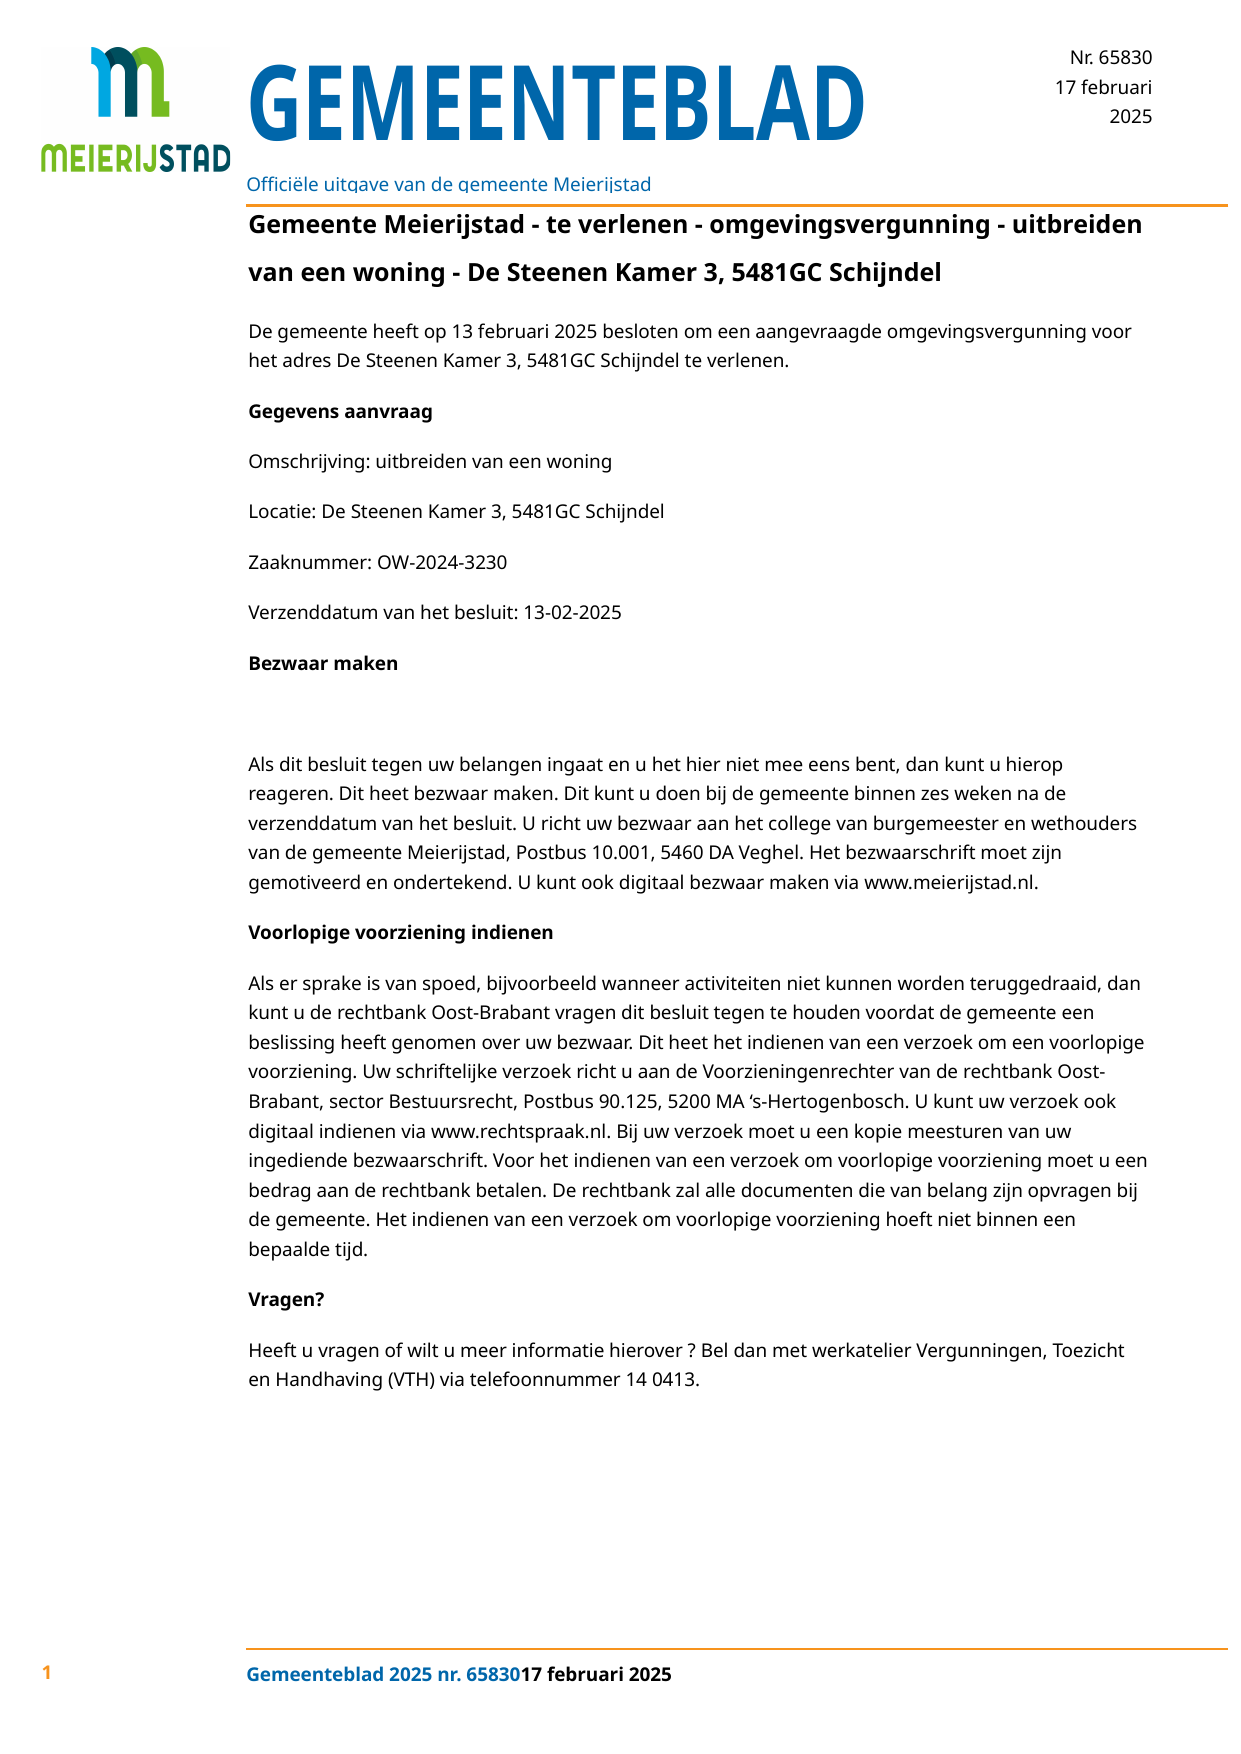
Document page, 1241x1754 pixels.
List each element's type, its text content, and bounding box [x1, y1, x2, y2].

text Voorlopige voorziening indienen [248, 919, 1152, 945]
text Als er sprake is van spoed, bijvoorbeeld wanneer activiteiten niet kunnen worden teruggedraaid, dan kunt u de rechtbank Oost-Brabant vragen dit besluit tegen te houden voordat de gemeente een beslissing heeft genomen over uw bezwaar. Dit heet het indienen van een verzoek om een voorlopige voorziening. Uw schriftelijke verzoek richt u aan de Voorzieningenrechter van de rechtbank Oost-Brabant, sector Bestuursrecht, Postbus 90.125, 5200 MA ‘s-Hertogenbosch. U kunt uw verzoek ook digitaal indienen via www.rechtspraak.nl. Bij uw verzoek moet u een kopie meesturen van uw ingediende bezwaarschrift. Voor het indienen van een verzoek om voorlopige voorziening moet u een bedrag aan de rechtbank betalen. De rechtbank zal alle documenten die van belang zijn opvragen bij de gemeente. Het indienen van een verzoek om voorlopige voorziening hoeft niet binnen een bepaalde tijd. [248, 970, 1152, 1262]
text De gemeente heeft op 13 februari 2025 besloten om een aangevraagde omgevingsvergunning voor het adres De Steenen Kamer 3, 5481GC Schijndel te verlenen. [248, 318, 1152, 373]
text Heeft u vragen of wilt u meer informatie hierover ? Bel dan met werkatelier Vergunningen, Toezicht en Handhaving (VTH) via telefoonnummer 14 0413. [248, 1337, 1152, 1392]
text Vragen? [248, 1287, 1152, 1312]
text Als dit besluit tegen uw belangen ingaat en u het hier niet mee eens bent, dan kunt u hierop reageren. Dit heet bezwaar maken. Dit kunt u doen bij de gemeente binnen zes weken na de verzenddatum van het besluit. U richt uw bezwaar aan het college van burgemeester en wethouders van de gemeente Meierijstad, Postbus 10.001, 5460 DA Veghel. Het bezwaarschrift moet zijn gemotiveerd en ondertekend. U kunt ook digitaal bezwaar maken via www.meierijstad.nl. [248, 751, 1152, 895]
text Locatie: De Steenen Kamer 3, 5481GC Schijndel [248, 499, 1152, 524]
text Verzenddatum van het besluit: 13-02-2025 [248, 599, 1152, 625]
text Omschrijving: uitbreiden van een woning [248, 448, 1152, 474]
text Gemeente Meierijstad - te verlenen - omgevingsvergunning - uitbreiden van een woning - De Steenen Kamer 3, 5481GC Schijndel [248, 207, 1152, 288]
text Zaaknummer: OW-2024-3230 [248, 549, 1152, 575]
text Bezwaar maken [248, 650, 1152, 676]
text Gegevens aanvraag [248, 398, 1152, 424]
picture [41, 47, 231, 172]
